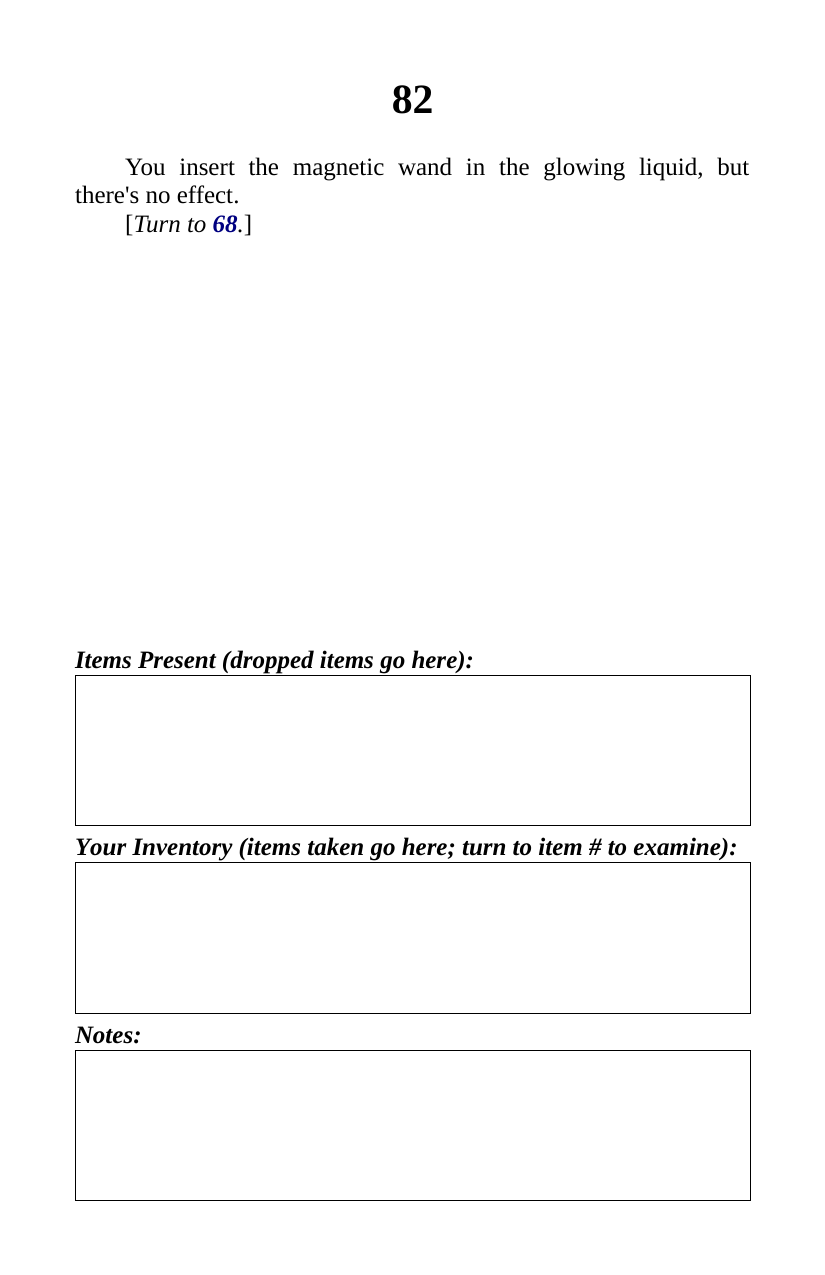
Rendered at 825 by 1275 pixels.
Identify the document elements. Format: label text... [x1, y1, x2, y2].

text You insert the magnetic wand in the glowing liquid, but there's no effect. [75, 152, 750, 209]
text [Turn to 68.] [75, 209, 750, 238]
text 82 [75, 75, 750, 123]
